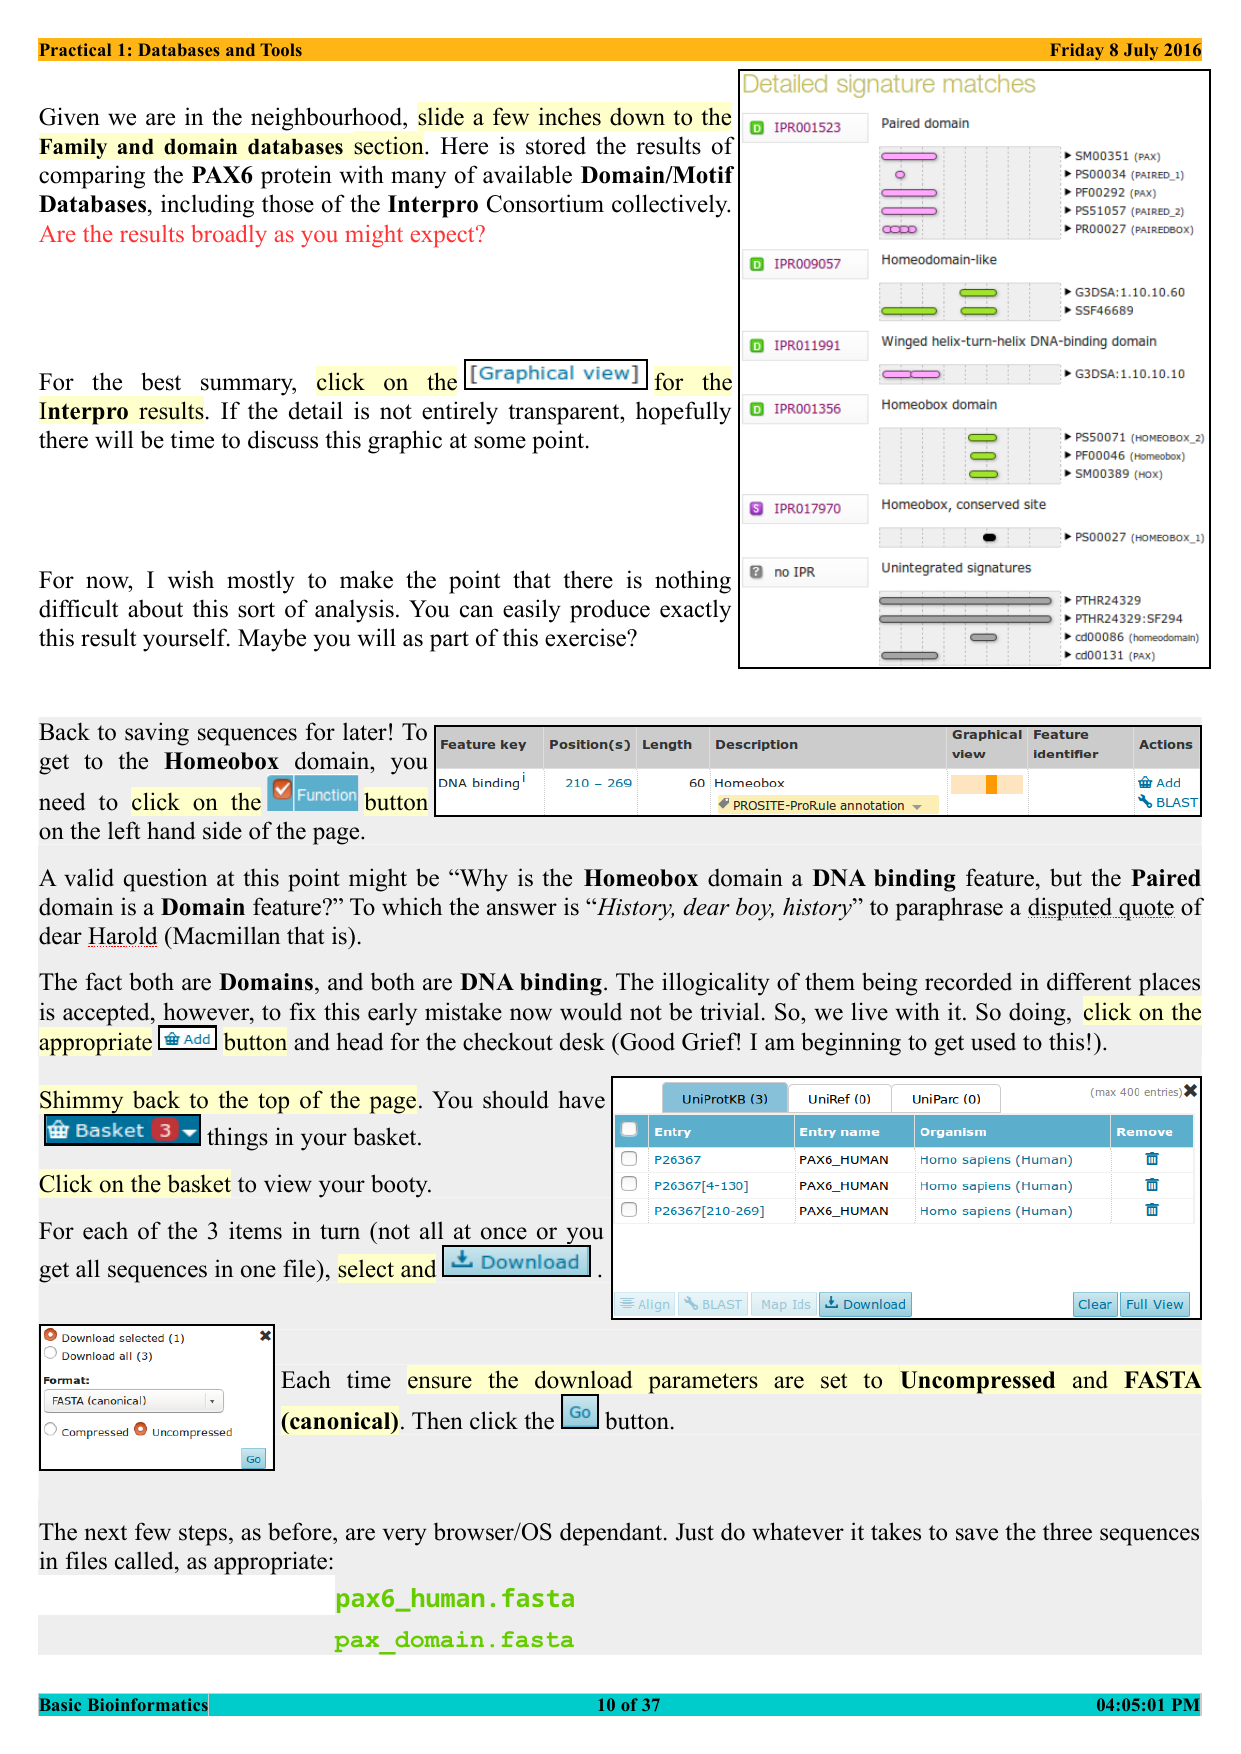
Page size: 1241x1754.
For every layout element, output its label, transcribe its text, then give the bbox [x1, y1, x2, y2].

picture [740, 71, 1209, 667]
text For each of the 3 items in turn (not all at once or you get all sequences in one file), select and. [38, 1216, 611, 1283]
picture [183, 1130, 196, 1136]
text For the best summary, click on thefor the Interpro results. If the detail is not entirely transparent, hopefully there will be time to discuss this graphic at some point. [38, 359, 738, 454]
picture [41, 1326, 273, 1469]
picture [103, 1123, 122, 1136]
text For now, I wish mostly to make the point that there is nothing difficult about this sort of analysis. You can easily produce exactly this result yourself. Maybe you will as part of this exercise? [38, 565, 738, 652]
picture [126, 1127, 135, 1136]
text Shimmy back to the top of the page. You should havethings in your basket. [38, 1085, 611, 1151]
text Click on the basket to view your booty. [38, 1169, 611, 1198]
picture [46, 1120, 70, 1138]
text Back to saving sequences for later! To get to the Homeobox domain, you need to click on thebutton on the left hand side of the page. [38, 717, 1202, 845]
picture [613, 1078, 1200, 1318]
text Given we are in the neighbourhood, slide a few inches down to the Family and domain databases section. Here is stored the results of comparing the PAX6 protein with many of available Domain/Motif Databases, including those of the Interpro Consortium collectively. Are the results broadly as you might expect? [38, 102, 738, 247]
text Each time ensure the download parameters are set to Uncompressed and FASTA (canonical). Then click thebutton. [275, 1365, 1202, 1435]
picture [563, 1396, 597, 1427]
text pax_domain.fasta [38, 1627, 1202, 1655]
text The fact both are Domains, and both are DNA binding. The illogicality of them being recorded in different places is accepted, however, to fix this early mistake now would not be trivial. So, we live with it. So doing, click on the appropriatebutton and head for the checkout desk (Good Grief! I am beginning to get used to this!). [38, 967, 1202, 1056]
picture [444, 1247, 589, 1275]
picture [152, 1118, 179, 1141]
text The next few steps, as before, are very browser/OS dependant. Just do whatever it takes to save the three sequences in files called, as appropriate: [38, 1517, 1202, 1575]
text pax6_human.fasta [335, 1581, 1202, 1615]
picture [267, 774, 359, 811]
picture [160, 1028, 215, 1048]
picture [466, 361, 646, 388]
picture [436, 727, 1200, 815]
picture [77, 1125, 100, 1136]
text A valid question at this point might be “Why is the Homeobox domain a DNA binding feature, but the Paired domain is a Domain feature?” To which the answer is “History, dear boy, history” to paraphrase a disputed quote of dear Harold (Macmillan that is). [38, 862, 1202, 949]
picture [138, 1125, 143, 1136]
